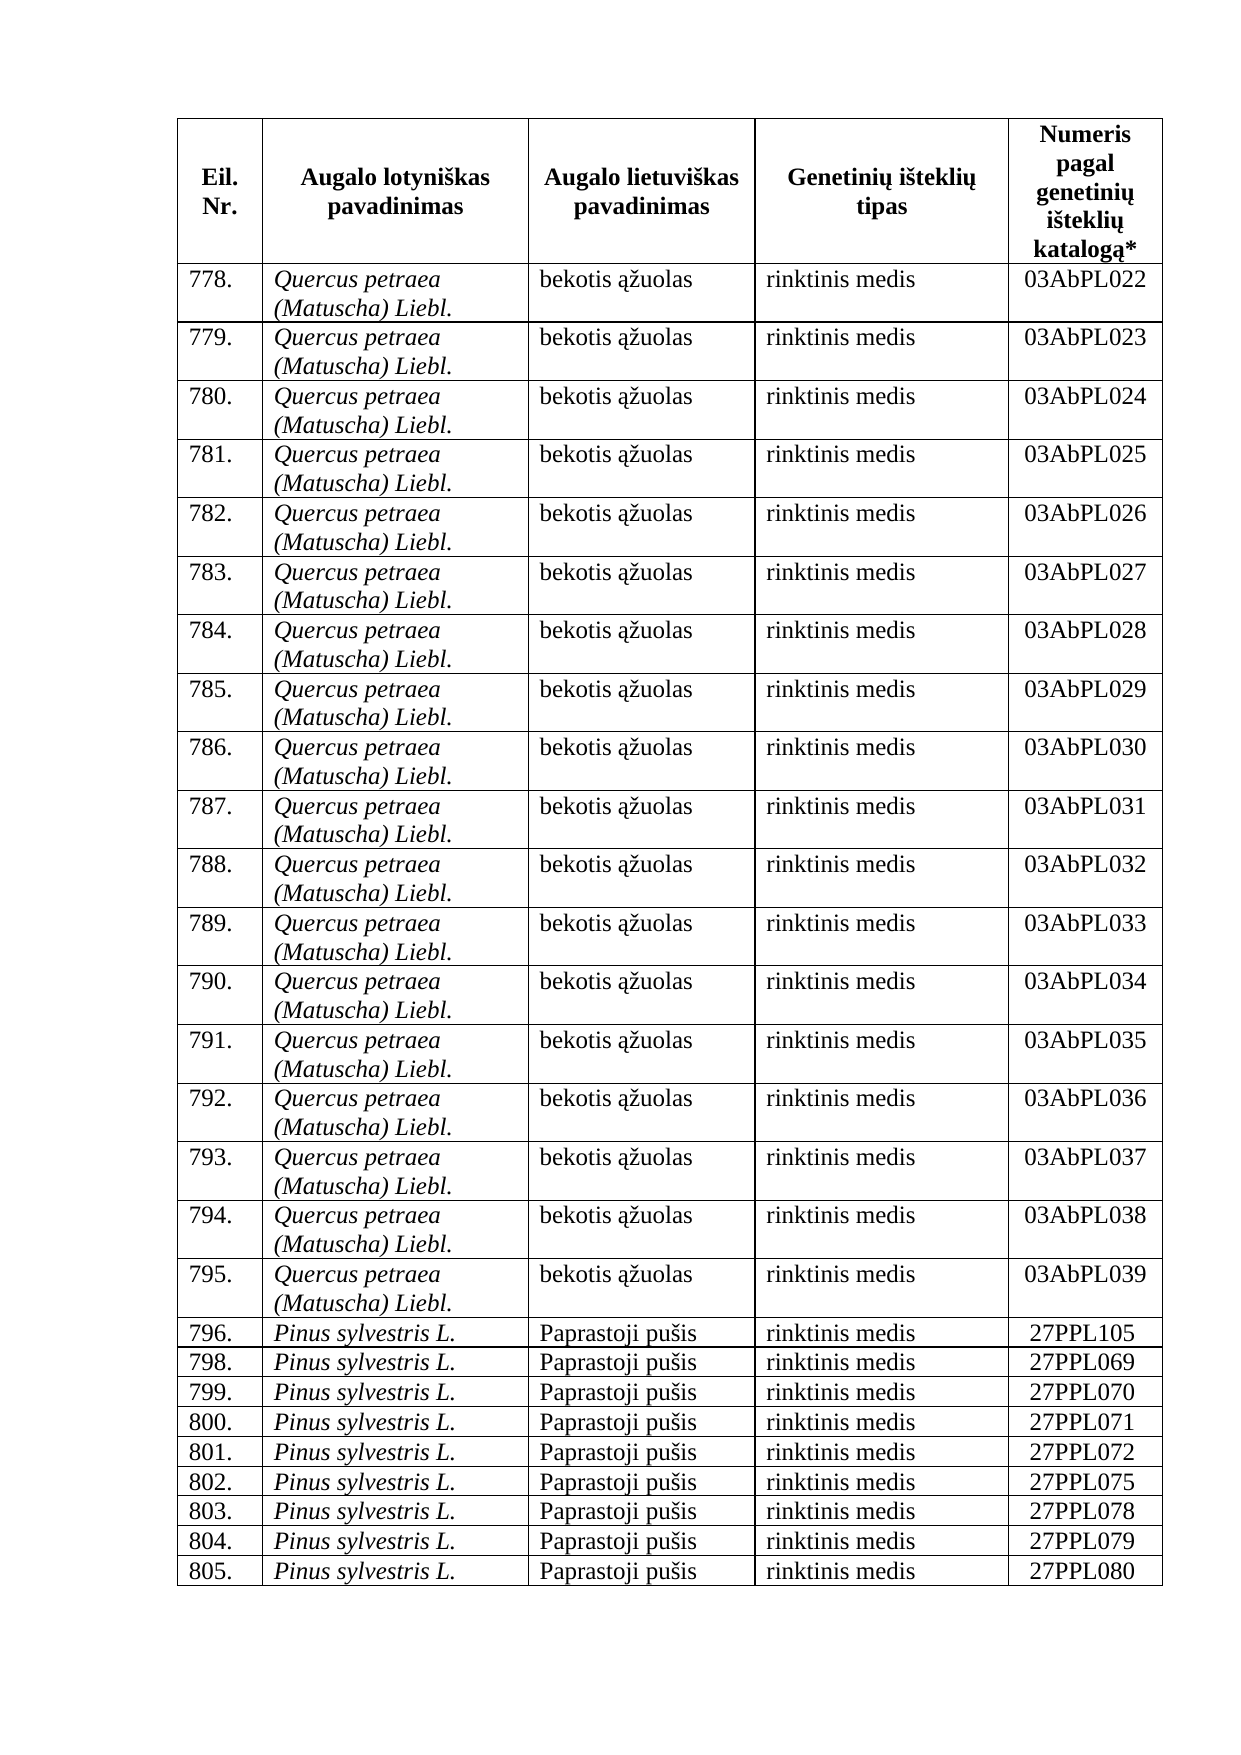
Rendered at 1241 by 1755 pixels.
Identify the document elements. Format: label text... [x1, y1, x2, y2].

table_cell 783. [178, 557, 262, 614]
table_cell 794. [178, 1201, 262, 1258]
table_cell Quercus petraea (Matuscha) Liebl. [263, 1025, 528, 1082]
table_cell 803. [178, 1496, 262, 1525]
table_cell rinktinis medis [756, 1025, 1008, 1082]
table_cell 793. [178, 1142, 262, 1199]
table_cell bekotis ąžuolas [529, 1259, 754, 1317]
table_cell 03AbPL025 [1009, 440, 1162, 497]
table_cell 03AbPL036 [1009, 1084, 1162, 1141]
table_cell 781. [178, 440, 262, 497]
table_cell Quercus petraea (Matuscha) Liebl. [263, 615, 528, 673]
table_cell 03AbPL032 [1009, 849, 1162, 907]
table_cell rinktinis medis [756, 264, 1008, 321]
table_cell 778. [178, 264, 262, 321]
table_cell rinktinis medis [756, 1496, 1008, 1525]
table_cell rinktinis medis [756, 498, 1008, 556]
table_cell Paprastoji pušis [529, 1318, 754, 1346]
table_header Augalo lotyniškas pavadinimas [263, 119, 528, 263]
table_cell 796. [178, 1318, 262, 1346]
table_cell rinktinis medis [756, 1407, 1008, 1436]
table_cell Quercus petraea (Matuscha) Liebl. [263, 791, 528, 848]
table_cell 780. [178, 381, 262, 438]
table_header Eil. Nr. [178, 119, 262, 263]
table_cell 27PPL079 [1009, 1526, 1162, 1555]
table_cell 03AbPL030 [1009, 732, 1162, 790]
table_cell Quercus petraea (Matuscha) Liebl. [263, 732, 528, 790]
table_cell Quercus petraea (Matuscha) Liebl. [263, 557, 528, 614]
table_cell rinktinis medis [756, 674, 1008, 731]
table_cell Pinus sylvestris L. [263, 1318, 528, 1346]
table_cell rinktinis medis [756, 1201, 1008, 1258]
table_cell rinktinis medis [756, 1259, 1008, 1317]
table_cell 03AbPL035 [1009, 1025, 1162, 1082]
table_cell Quercus petraea (Matuscha) Liebl. [263, 323, 528, 380]
table_cell 789. [178, 908, 262, 965]
table_cell Pinus sylvestris L. [263, 1467, 528, 1495]
table_cell rinktinis medis [756, 966, 1008, 1024]
table_cell 782. [178, 498, 262, 556]
table_cell 790. [178, 966, 262, 1024]
table_cell bekotis ąžuolas [529, 732, 754, 790]
table_cell rinktinis medis [756, 440, 1008, 497]
table_cell Paprastoji pušis [529, 1496, 754, 1525]
table_cell bekotis ąžuolas [529, 1025, 754, 1082]
table_cell rinktinis medis [756, 557, 1008, 614]
table_cell 03AbPL023 [1009, 323, 1162, 380]
table_cell 27PPL072 [1009, 1437, 1162, 1466]
table_cell bekotis ąžuolas [529, 323, 754, 380]
table_cell rinktinis medis [756, 1467, 1008, 1495]
table_cell 786. [178, 732, 262, 790]
table_cell rinktinis medis [756, 1142, 1008, 1199]
table_cell 800. [178, 1407, 262, 1436]
table_cell rinktinis medis [756, 1318, 1008, 1346]
table_cell Quercus petraea (Matuscha) Liebl. [263, 674, 528, 731]
table_cell Paprastoji pušis [529, 1407, 754, 1436]
table_cell 03AbPL028 [1009, 615, 1162, 673]
table_cell 799. [178, 1377, 262, 1406]
table_cell rinktinis medis [756, 1377, 1008, 1406]
table_cell rinktinis medis [756, 615, 1008, 673]
table_cell Pinus sylvestris L. [263, 1437, 528, 1466]
table_cell bekotis ąžuolas [529, 908, 754, 965]
table_cell rinktinis medis [756, 849, 1008, 907]
table_cell Pinus sylvestris L. [263, 1496, 528, 1525]
table_cell 03AbPL029 [1009, 674, 1162, 731]
table_cell Paprastoji pušis [529, 1437, 754, 1466]
table_cell 03AbPL037 [1009, 1142, 1162, 1199]
table_cell Paprastoji pušis [529, 1556, 754, 1585]
table_cell bekotis ąžuolas [529, 966, 754, 1024]
table_cell 802. [178, 1467, 262, 1495]
table_cell rinktinis medis [756, 1437, 1008, 1466]
table_cell 805. [178, 1556, 262, 1585]
table_cell bekotis ąžuolas [529, 557, 754, 614]
table_cell 798. [178, 1348, 262, 1376]
table_cell 03AbPL027 [1009, 557, 1162, 614]
table_cell Paprastoji pušis [529, 1377, 754, 1406]
table_cell 27PPL105 [1009, 1318, 1162, 1346]
table_cell rinktinis medis [756, 908, 1008, 965]
table_cell 804. [178, 1526, 262, 1555]
table_cell 03AbPL039 [1009, 1259, 1162, 1317]
table_cell rinktinis medis [756, 1084, 1008, 1141]
table_cell 27PPL078 [1009, 1496, 1162, 1525]
table_header Numeris pagal genetinių išteklių katalogą* [1009, 119, 1162, 263]
table_cell Pinus sylvestris L. [263, 1556, 528, 1585]
table_cell Quercus petraea (Matuscha) Liebl. [263, 849, 528, 907]
table_cell Quercus petraea (Matuscha) Liebl. [263, 440, 528, 497]
table_cell 779. [178, 323, 262, 380]
table_cell 795. [178, 1259, 262, 1317]
table_cell 27PPL071 [1009, 1407, 1162, 1436]
table_cell Quercus petraea (Matuscha) Liebl. [263, 498, 528, 556]
table_cell Quercus petraea (Matuscha) Liebl. [263, 264, 528, 321]
table_cell Quercus petraea (Matuscha) Liebl. [263, 381, 528, 438]
table_cell Quercus petraea (Matuscha) Liebl. [263, 1142, 528, 1199]
table_cell 801. [178, 1437, 262, 1466]
table_cell bekotis ąžuolas [529, 264, 754, 321]
table_cell 27PPL070 [1009, 1377, 1162, 1406]
table_cell bekotis ąžuolas [529, 674, 754, 731]
table_cell Pinus sylvestris L. [263, 1526, 528, 1555]
table_cell 27PPL080 [1009, 1556, 1162, 1585]
table_cell bekotis ąžuolas [529, 1142, 754, 1199]
table_cell rinktinis medis [756, 791, 1008, 848]
table_cell rinktinis medis [756, 732, 1008, 790]
table_cell rinktinis medis [756, 1526, 1008, 1555]
table_cell 785. [178, 674, 262, 731]
table_cell rinktinis medis [756, 1348, 1008, 1376]
table_cell rinktinis medis [756, 381, 1008, 438]
table_cell 03AbPL033 [1009, 908, 1162, 965]
table_cell bekotis ąžuolas [529, 1201, 754, 1258]
table_cell rinktinis medis [756, 323, 1008, 380]
table_cell 03AbPL026 [1009, 498, 1162, 556]
table_cell 03AbPL038 [1009, 1201, 1162, 1258]
table_cell Quercus petraea (Matuscha) Liebl. [263, 1201, 528, 1258]
table_cell 788. [178, 849, 262, 907]
table_cell 27PPL069 [1009, 1348, 1162, 1376]
table_cell Pinus sylvestris L. [263, 1407, 528, 1436]
table_cell bekotis ąžuolas [529, 849, 754, 907]
table_cell 27PPL075 [1009, 1467, 1162, 1495]
table_cell bekotis ąžuolas [529, 615, 754, 673]
table_cell Pinus sylvestris L. [263, 1377, 528, 1406]
table_cell Paprastoji pušis [529, 1348, 754, 1376]
table_cell Pinus sylvestris L. [263, 1348, 528, 1376]
table_header Augalo lietuviškas pavadinimas [529, 119, 754, 263]
table_cell 784. [178, 615, 262, 673]
table_cell 03AbPL034 [1009, 966, 1162, 1024]
table_cell Paprastoji pušis [529, 1467, 754, 1495]
table_cell bekotis ąžuolas [529, 440, 754, 497]
table_cell Quercus petraea (Matuscha) Liebl. [263, 966, 528, 1024]
table_cell bekotis ąžuolas [529, 1084, 754, 1141]
table_cell 792. [178, 1084, 262, 1141]
table_cell Quercus petraea (Matuscha) Liebl. [263, 908, 528, 965]
table_cell rinktinis medis [756, 1556, 1008, 1585]
table_cell bekotis ąžuolas [529, 498, 754, 556]
table_header Genetinių išteklių tipas [756, 119, 1008, 263]
table_cell 791. [178, 1025, 262, 1082]
table_cell bekotis ąžuolas [529, 381, 754, 438]
table_cell 03AbPL022 [1009, 264, 1162, 321]
table_cell Quercus petraea (Matuscha) Liebl. [263, 1259, 528, 1317]
table_cell bekotis ąžuolas [529, 791, 754, 848]
table_cell Paprastoji pušis [529, 1526, 754, 1555]
table_cell Quercus petraea (Matuscha) Liebl. [263, 1084, 528, 1141]
table_cell 03AbPL024 [1009, 381, 1162, 438]
table_cell 787. [178, 791, 262, 848]
table_cell 03AbPL031 [1009, 791, 1162, 848]
